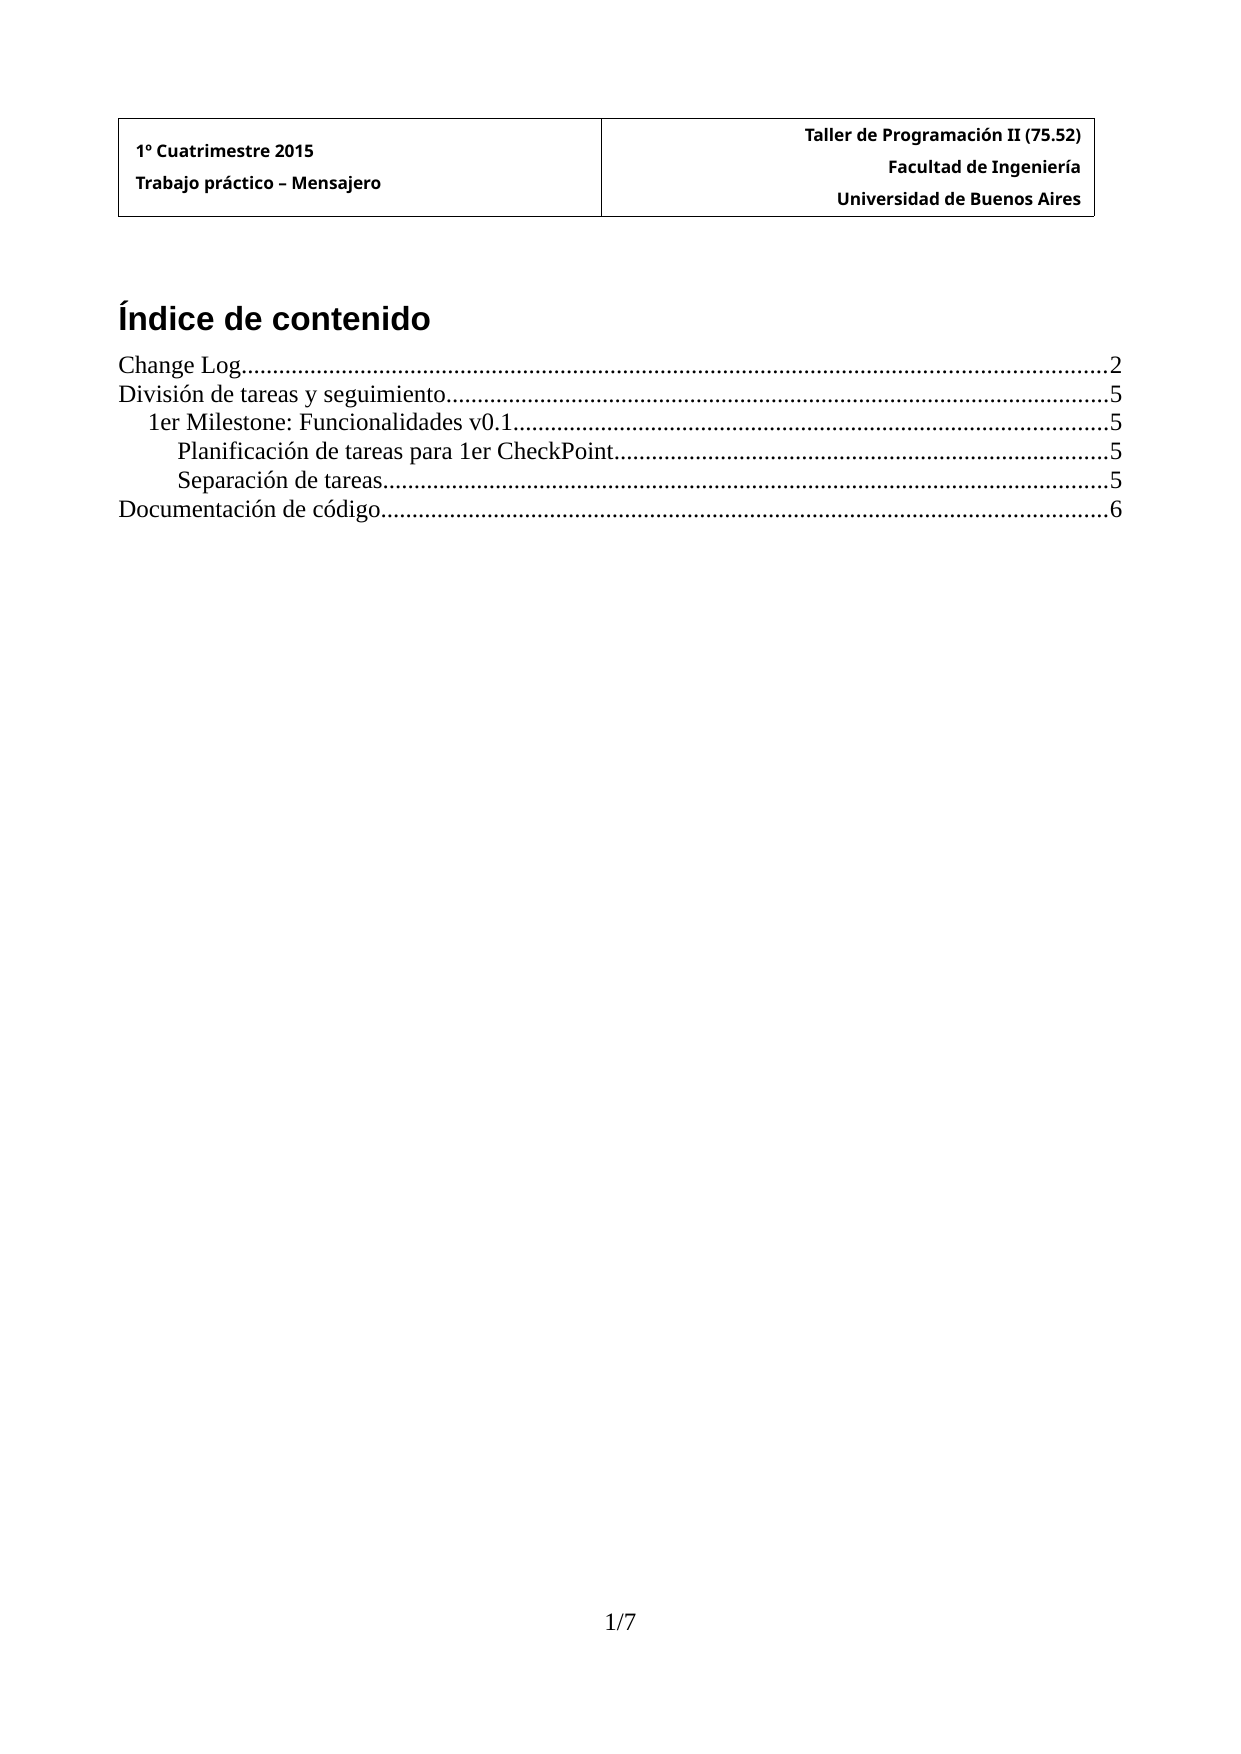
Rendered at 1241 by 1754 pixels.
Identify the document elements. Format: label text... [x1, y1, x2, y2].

text 1er Milestone: Funcionalidades v0.1 5 [148, 407, 1122, 436]
text Change Log 2 [118, 350, 1122, 379]
text Planificación de tareas para 1er CheckPoint. 5 [177, 436, 1122, 465]
text Documentación de código. 6 [118, 494, 1122, 522]
text División de tareas y seguimiento 5 [118, 379, 1122, 407]
text Separación de tareas 5 [177, 465, 1122, 494]
subtitle Índice de contenido [118, 299, 1122, 337]
